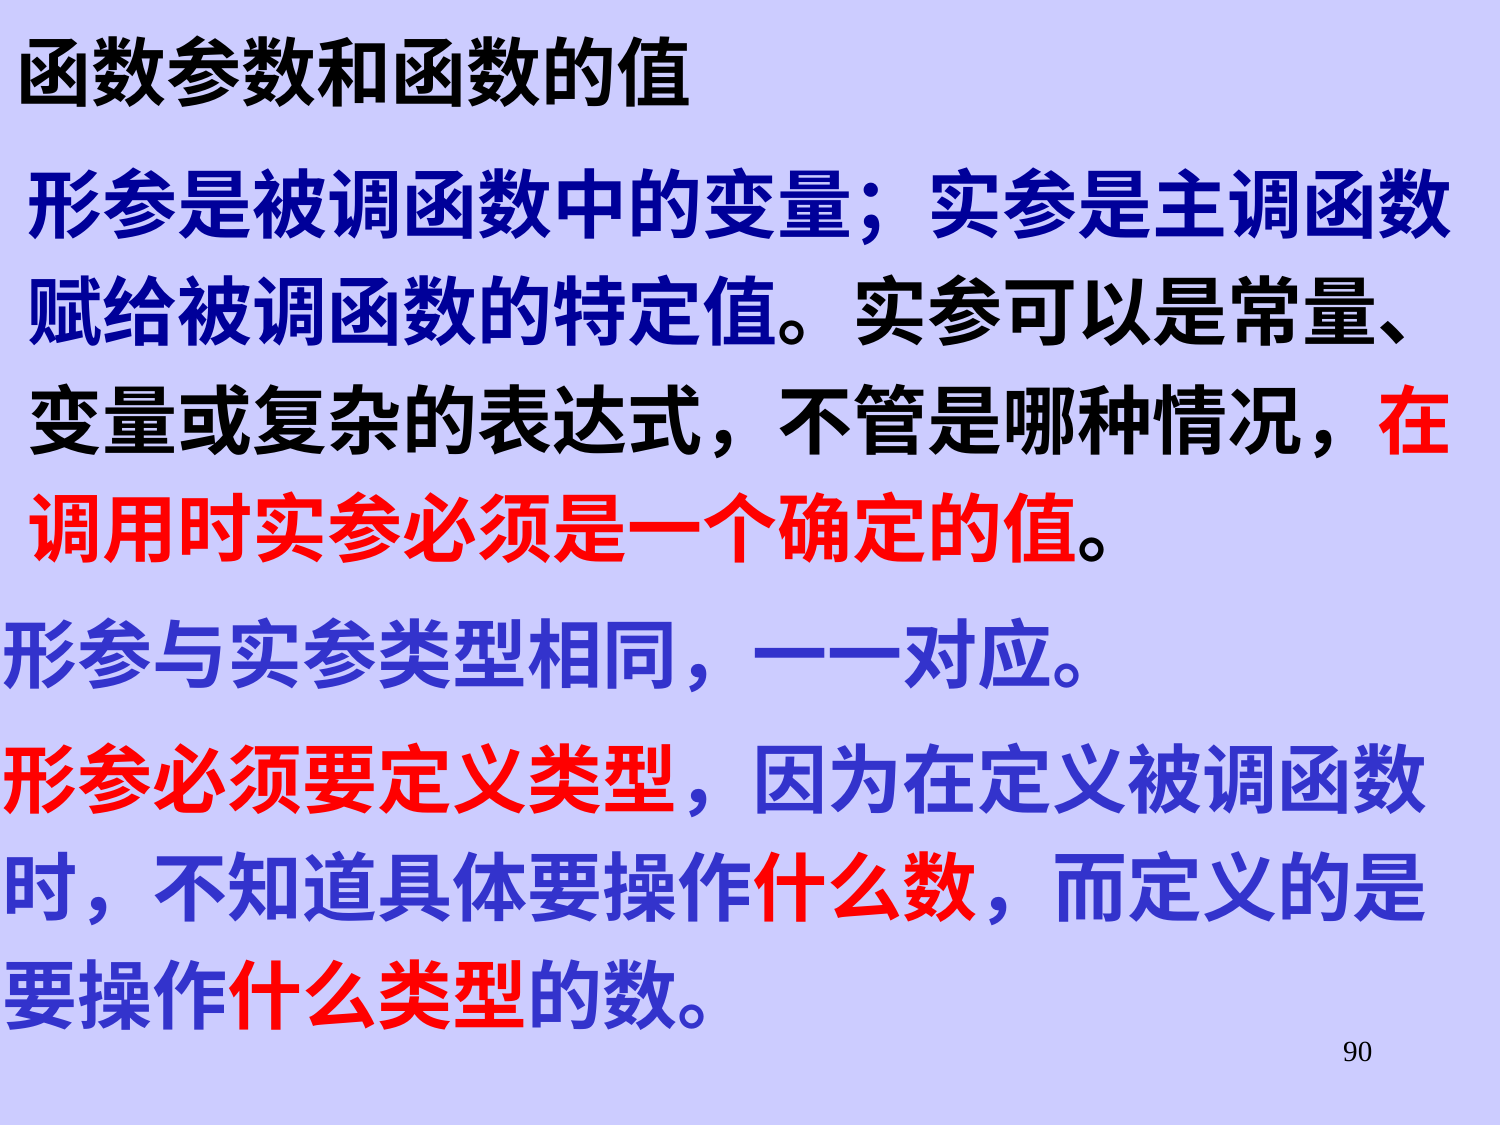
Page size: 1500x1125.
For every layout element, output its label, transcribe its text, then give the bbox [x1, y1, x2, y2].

text_box 形参必须要定义类型，因为在定义被调函数时，不知道具体要操作什么数，而定义的是要操作什么类型的数。 [0, 712, 1500, 1040]
text_box 函数参数和函数的值 [1, 0, 707, 124]
text_box [1074, 1040, 1388, 1101]
text_box 形参与实参类型相同，一一对应。 [0, 587, 1363, 699]
text_box 形参是被调函数中的变量；实参是主调函数赋给被调函数的特定值。实参可以是常量、变量或复杂的表达式，不管是哪种情况，在调用时实参必须是一个确定的值。 [24, 137, 1500, 573]
